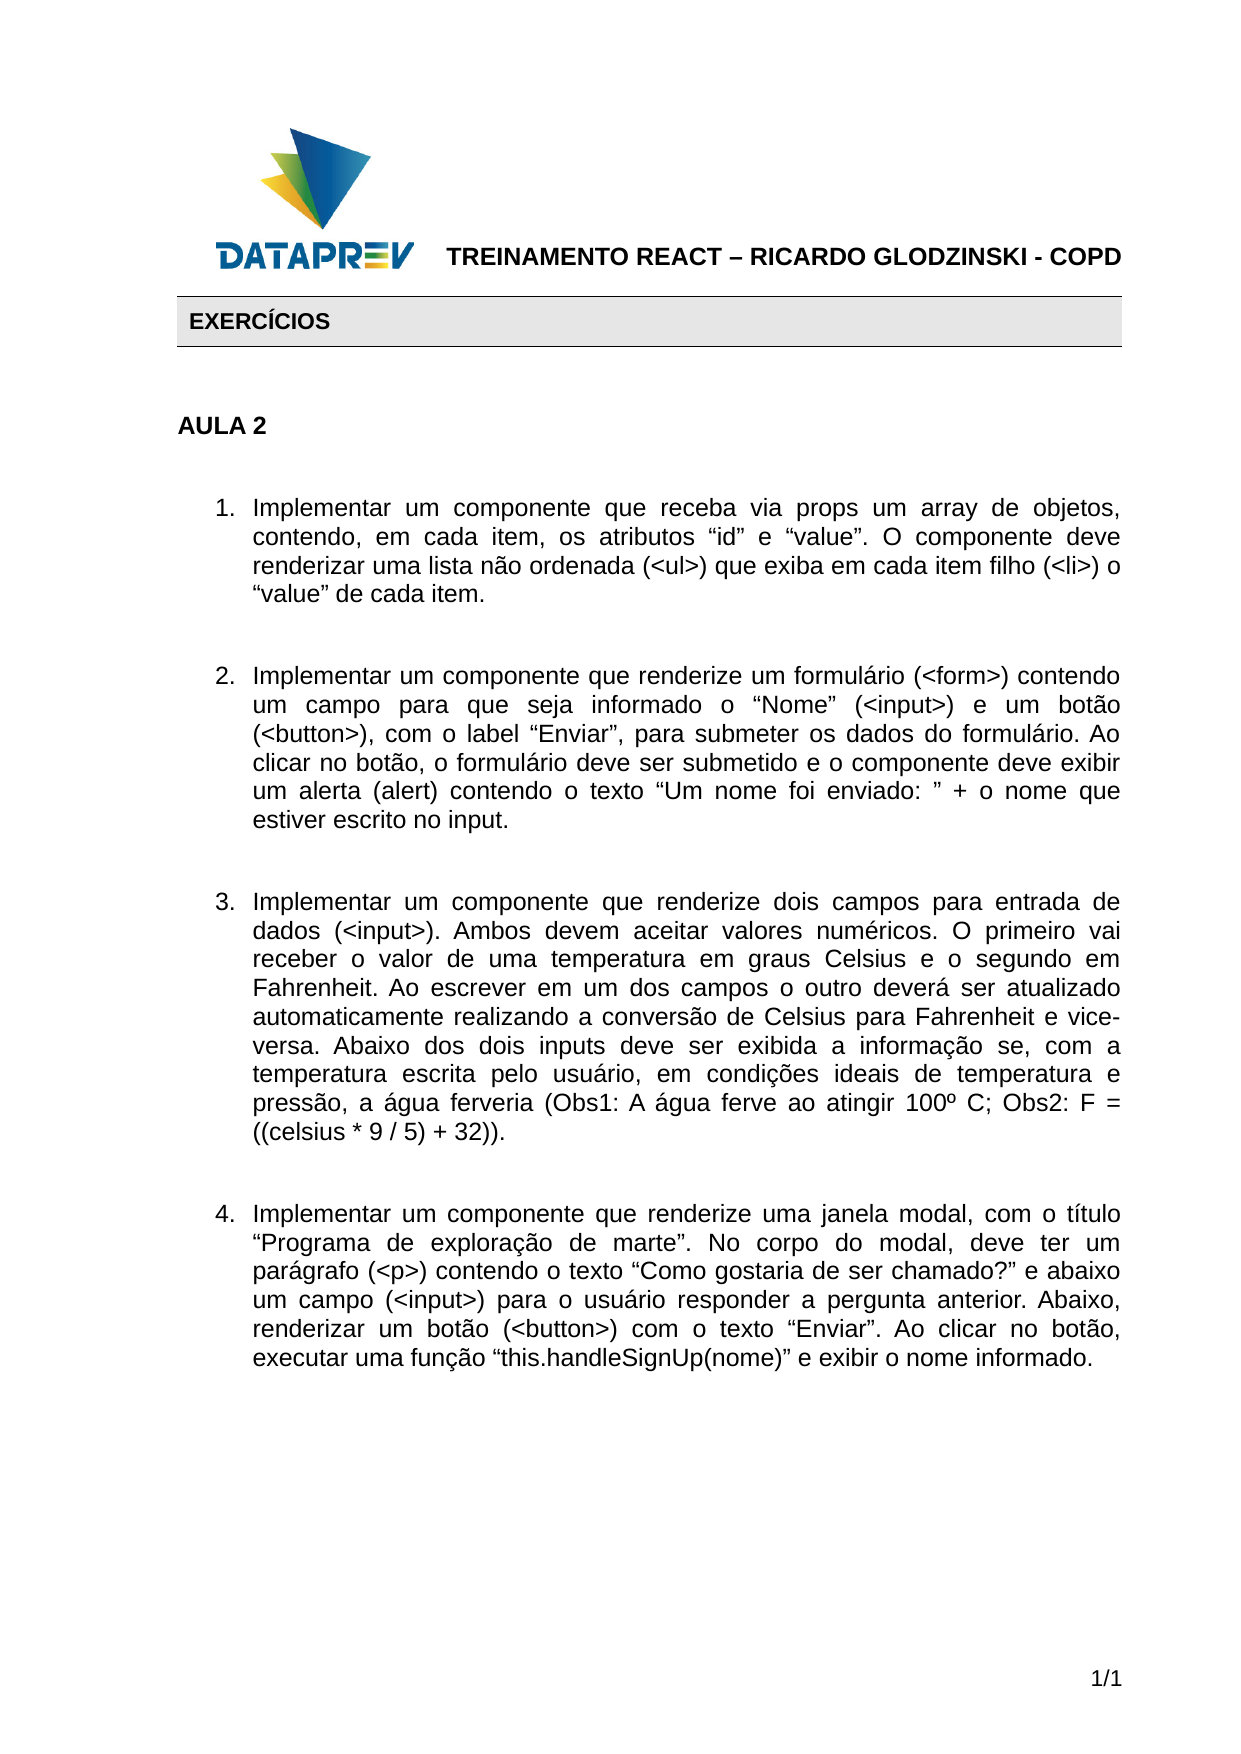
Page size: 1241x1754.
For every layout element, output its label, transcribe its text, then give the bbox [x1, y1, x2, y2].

list Implementar um componente que renderize um formulário (<form>) contendo um campo para que seja informado o “Nome” (<input>) e um botão (<button>), com o label “Enviar”, para submeter os dados do formulário. Ao clicar no botão, o formulário deve ser submetido e o componente deve exibir um alerta (alert) contendo o texto “Um nome foi enviado: ” + o nome que estiver escrito no input. [215, 661, 1122, 834]
list Implementar um componente que receba via props um array de objetos, contendo, em cada item, os atributos “id” e “value”. O componente deve renderizar uma lista não ordenada (<ul>) que exiba em cada item filho (<li>) o “value” de cada item. [215, 493, 1122, 608]
list Implementar um componente que renderize uma janela modal, com o título “Programa de exploração de marte”. No corpo do modal, deve ter um parágrafo (<p>) contendo o texto “Como gostaria de ser chamado?” e abaixo um campo (<input>) para o usuário responder a pergunta anterior. Abaixo, renderizar um botão (<button>) com o texto “Enviar”. Ao clicar no botão, executar uma função “this.handleSignUp(nome)” e exibir o nome informado. [215, 1199, 1122, 1371]
list Implementar um componente que renderize dois campos para entrada de dados (<input>). Ambos devem aceitar valores numéricos. O primeiro vai receber o valor de uma temperatura em graus Celsius e o segundo em Fahrenheit. Ao escrever em um dos campos o outro deverá ser atualizado automaticamente realizando a conversão de Celsius para Fahrenheit e vice-versa. Abaixo dos dois inputs deve ser exibida a informação se, com a temperatura escrita pelo usuário, em condições ideais de temperatura e pressão, a água ferveria (Obs1: A água ferve ao atingir 100º C; Obs2: F = ((celsius * 9 / 5) + 32)). [215, 887, 1122, 1146]
text AULA 2 [177, 411, 1122, 440]
picture [216, 128, 414, 269]
